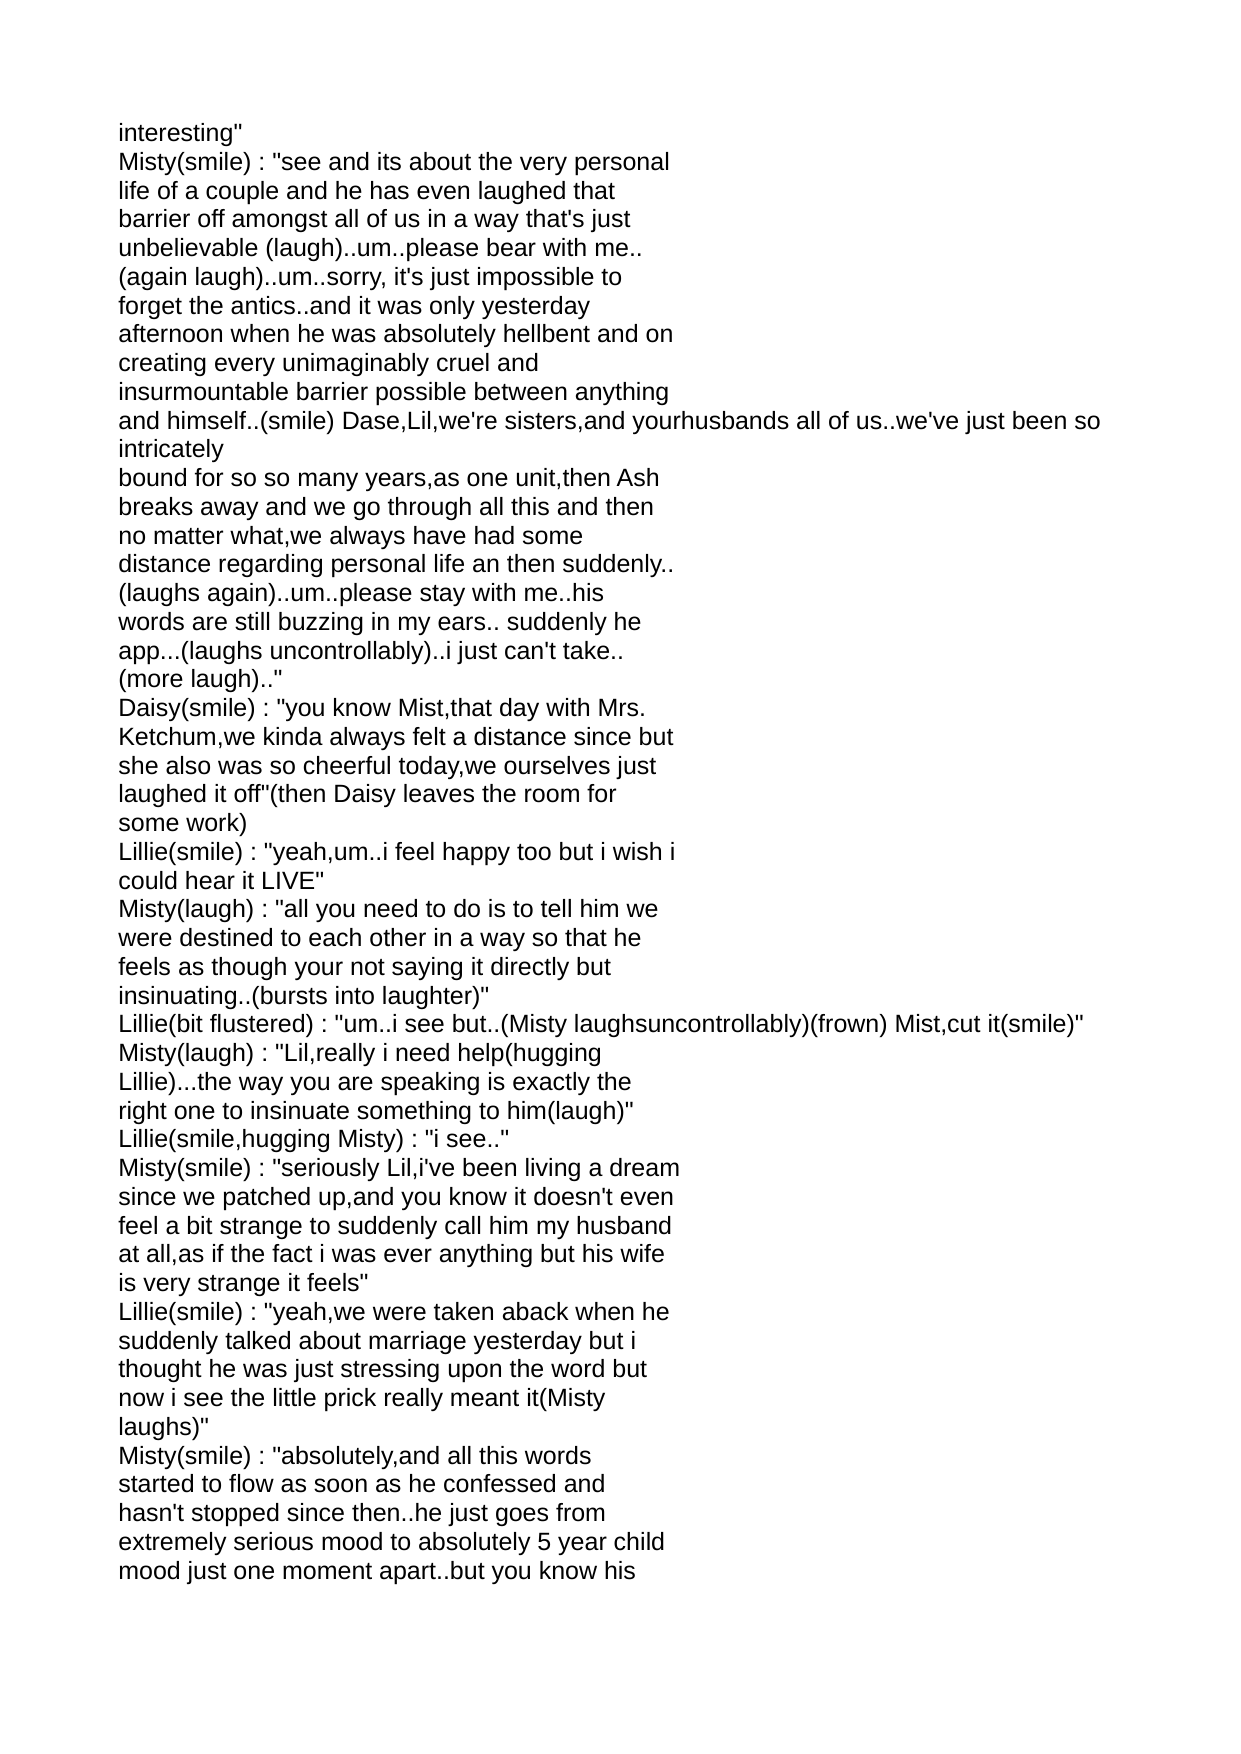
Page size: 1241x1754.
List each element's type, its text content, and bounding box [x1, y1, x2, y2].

text Lillie(smile) : "yeah,um..i feel happy too but i wish i [118, 837, 1122, 866]
text is very strange it feels" [118, 1268, 1122, 1297]
text suddenly talked about marriage yesterday but i [118, 1326, 1122, 1354]
text (again laugh)..um..sorry, it's just impossible to [118, 262, 1122, 291]
text extremely serious mood to absolutely 5 year child [118, 1527, 1122, 1556]
text Misty(laugh) : "Lil,really i need help(hugging [118, 1038, 1122, 1067]
text Misty(laugh) : "all you need to do is to tell him we [118, 894, 1122, 923]
text breaks away and we go through all this and then [118, 492, 1122, 521]
text creating every unimaginably cruel and [118, 348, 1122, 377]
text forget the antics..and it was only yesterday [118, 291, 1122, 319]
text (laughs again)..um..please stay with me..his [118, 578, 1122, 607]
text right one to insinuate something to him(laugh)" [118, 1096, 1122, 1124]
text unbelievable (laugh)..um..please bear with me.. [118, 233, 1122, 262]
text she also was so cheerful today,we ourselves just [118, 751, 1122, 779]
text were destined to each other in a way so that he [118, 923, 1122, 952]
text and himself..(smile) Dase,Lil,we're sisters,and yourhusbands all of us..we've just been so intricately [118, 406, 1122, 463]
text hasn't stopped since then..he just goes from [118, 1498, 1122, 1527]
text life of a couple and he has even laughed that [118, 176, 1122, 204]
text Lillie(smile,hugging Misty) : "i see.." [118, 1124, 1122, 1153]
text thought he was just stressing upon the word but [118, 1354, 1122, 1383]
text Misty(smile) : "absolutely,and all this words [118, 1441, 1122, 1469]
text at all,as if the fact i was ever anything but his wife [118, 1239, 1122, 1268]
text mood just one moment apart..but you know his [118, 1556, 1122, 1584]
text laughs)" [118, 1412, 1122, 1441]
text feel a bit strange to suddenly call him my husband [118, 1211, 1122, 1239]
text Misty(smile) : "see and its about the very personal [118, 147, 1122, 176]
text Lillie)...the way you are speaking is exactly the [118, 1067, 1122, 1096]
text (more laugh).." [118, 664, 1122, 693]
text since we patched up,and you know it doesn't even [118, 1182, 1122, 1211]
text Lillie(bit flustered) : "um..i see but..(Misty laughsuncontrollably)(frown) Mist,cut it(smile)" [118, 1009, 1122, 1038]
text Ketchum,we kinda always felt a distance since but [118, 722, 1122, 751]
text interesting" [118, 118, 1122, 147]
text Lillie(smile) : "yeah,we were taken aback when he [118, 1297, 1122, 1326]
text Misty(smile) : "seriously Lil,i've been living a dream [118, 1153, 1122, 1182]
text some work) [118, 808, 1122, 837]
text insurmountable barrier possible between anything [118, 377, 1122, 406]
text no matter what,we always have had some [118, 521, 1122, 549]
text started to flow as soon as he confessed and [118, 1469, 1122, 1498]
text bound for so so many years,as one unit,then Ash [118, 463, 1122, 492]
text insinuating..(bursts into laughter)" [118, 981, 1122, 1009]
text barrier off amongst all of us in a way that's just [118, 204, 1122, 233]
text words are still buzzing in my ears.. suddenly he [118, 607, 1122, 636]
text Daisy(smile) : "you know Mist,that day with Mrs. [118, 693, 1122, 722]
text distance regarding personal life an then suddenly.. [118, 549, 1122, 578]
text afternoon when he was absolutely hellbent and on [118, 319, 1122, 348]
text feels as though your not saying it directly but [118, 952, 1122, 981]
text laughed it off"(then Daisy leaves the room for [118, 779, 1122, 808]
text app...(laughs uncontrollably)..i just can't take.. [118, 636, 1122, 664]
text now i see the little prick really meant it(Misty [118, 1383, 1122, 1412]
text could hear it LIVE" [118, 866, 1122, 894]
